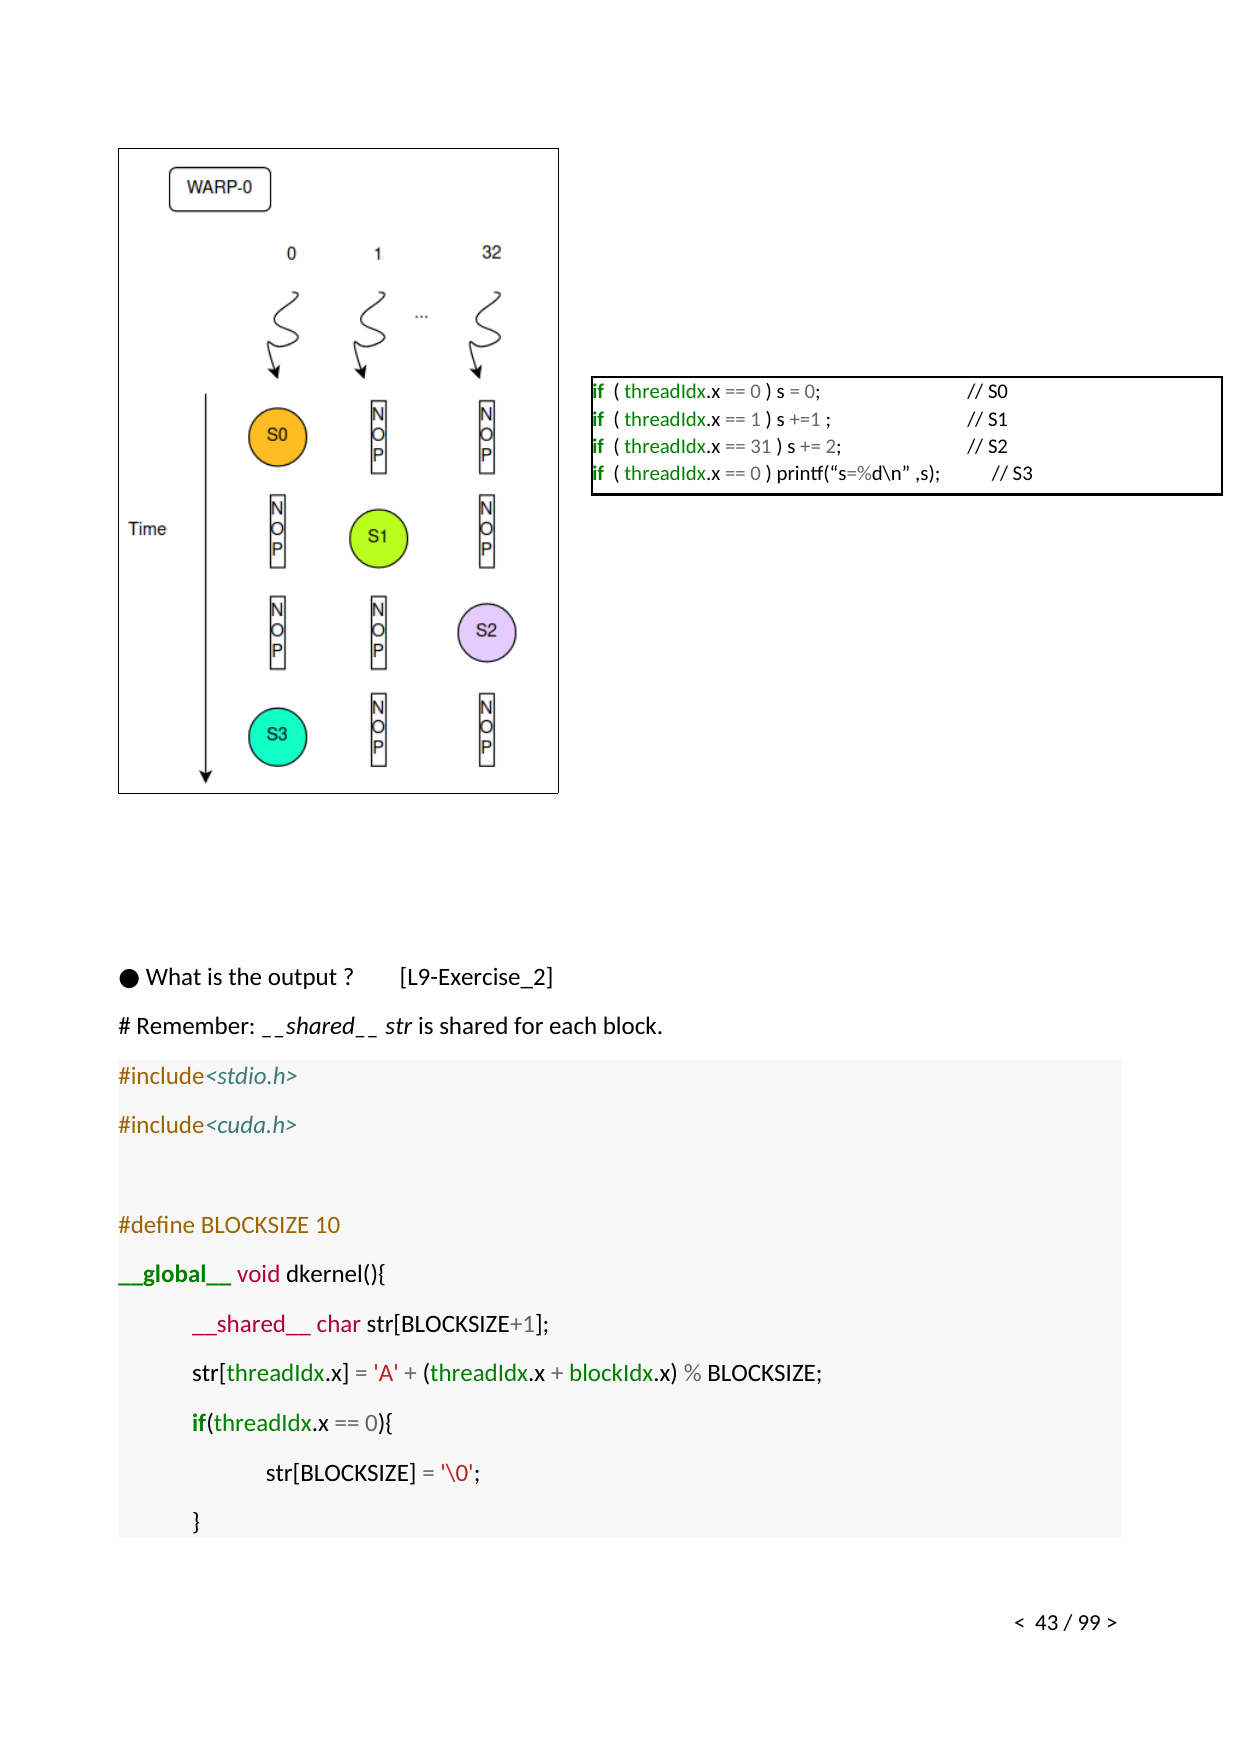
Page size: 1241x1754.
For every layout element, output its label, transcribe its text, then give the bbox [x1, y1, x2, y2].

text } [118, 1506, 1122, 1537]
text __shared__ char str[BLOCKSIZE+1]; [118, 1308, 1122, 1338]
text ● What is the output ? [L9-Exercise_2] [118, 961, 1122, 991]
text str[BLOCKSIZE] = '\0'; [118, 1457, 1122, 1487]
text # Remember: __shared__ str is shared for each block. [118, 1010, 1122, 1041]
text #define BLOCKSIZE 10 [118, 1209, 1122, 1239]
text #include<cuda.h> [118, 1109, 1122, 1140]
picture [121, 150, 555, 790]
text __global__ void dkernel(){ [118, 1258, 1122, 1289]
text if(threadIdx.x == 0){ [118, 1407, 1122, 1438]
text str[threadIdx.x] = 'A' + (threadIdx.x + blockIdx.x) % BLOCKSIZE; [118, 1357, 1122, 1388]
text #include<stdio.h> [118, 1060, 1122, 1091]
